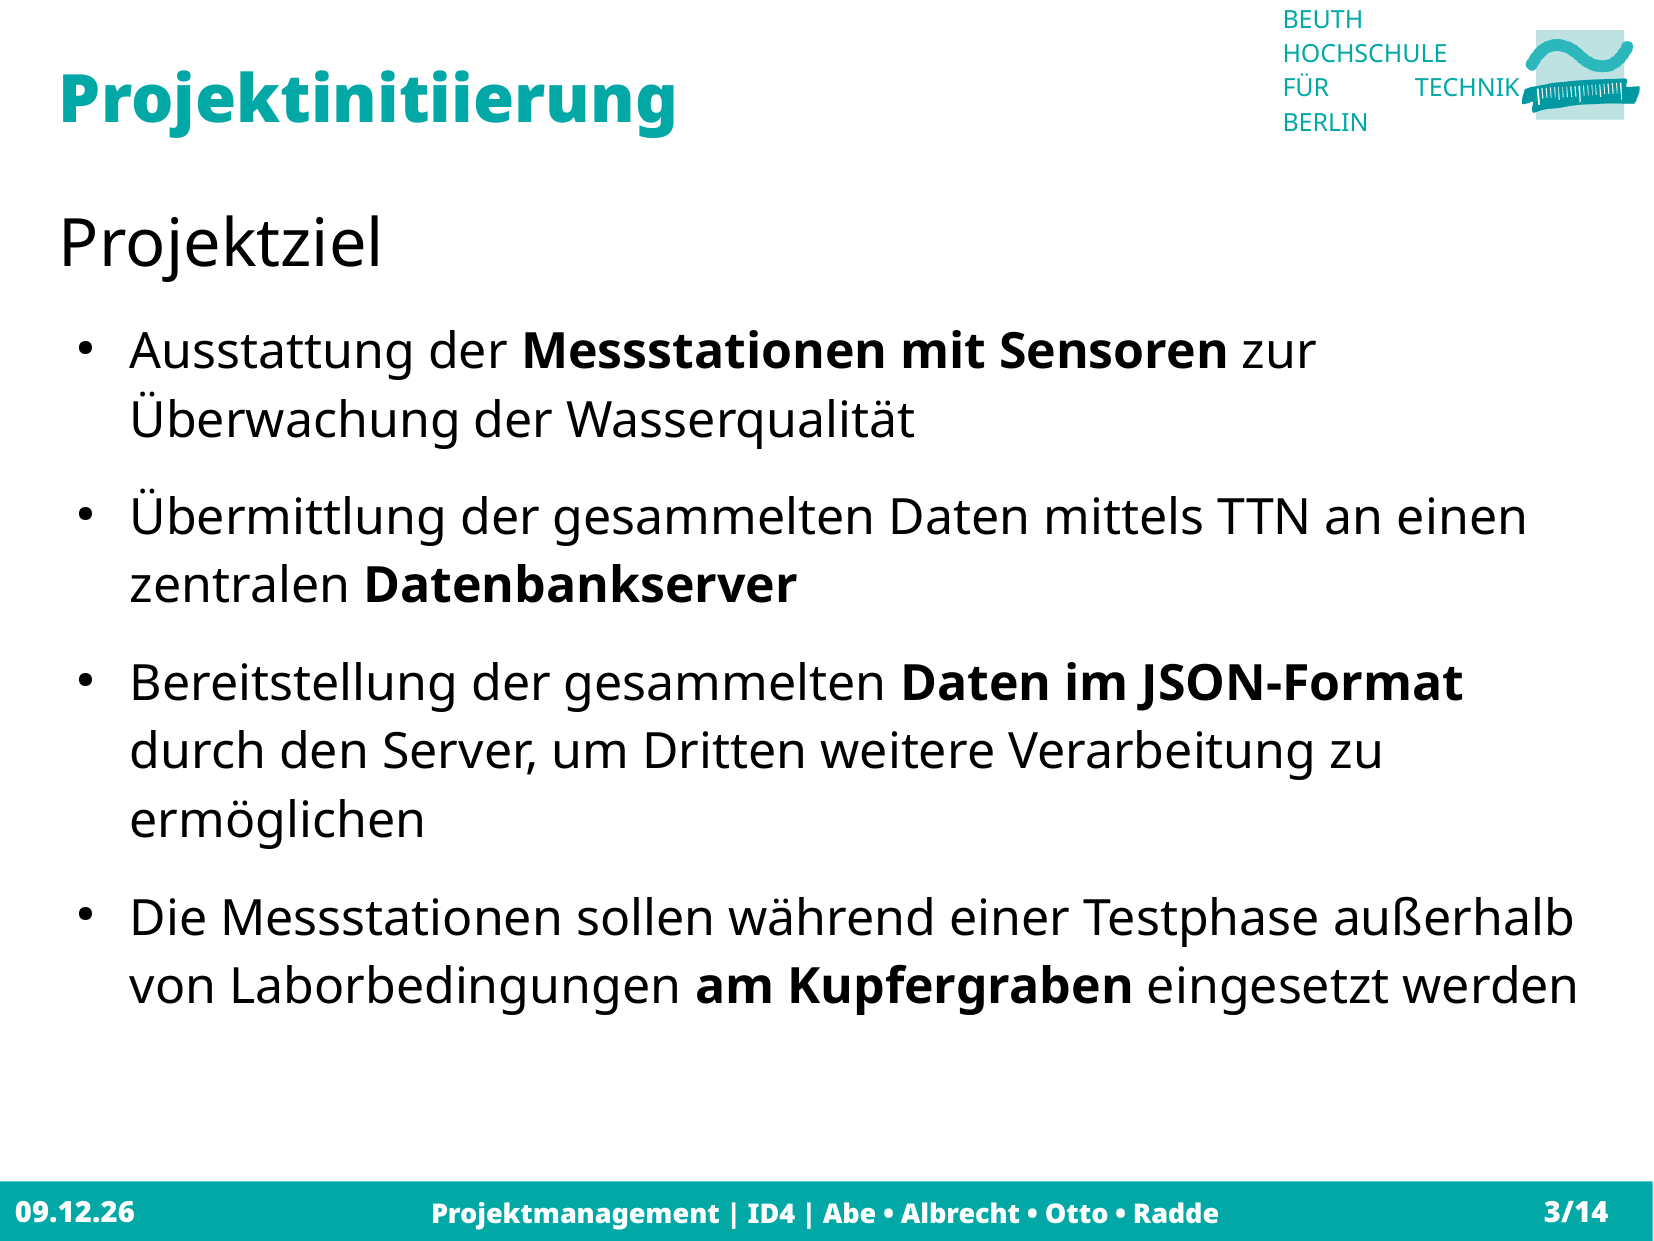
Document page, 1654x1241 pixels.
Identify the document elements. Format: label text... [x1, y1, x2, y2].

list Projektziel Ausstattung der Messstationen mit Sensoren zur Überwachung der Wasserqualität Übermittlung der gesammelten Daten mittels TTN an einen zentralen Datenbankserver Bereitstellung der gesammelten Daten im JSON-Format durch den Server, um Dritten weitere Verarbeitung zu ermöglichen Die Messstationen sollen während einer Testphase außerhalb von Laborbedingungen am Kupfergraben eingesetzt werden [58, 195, 1594, 1126]
title Projektinitiierung [58, 35, 1240, 142]
picture [1522, 30, 1640, 120]
